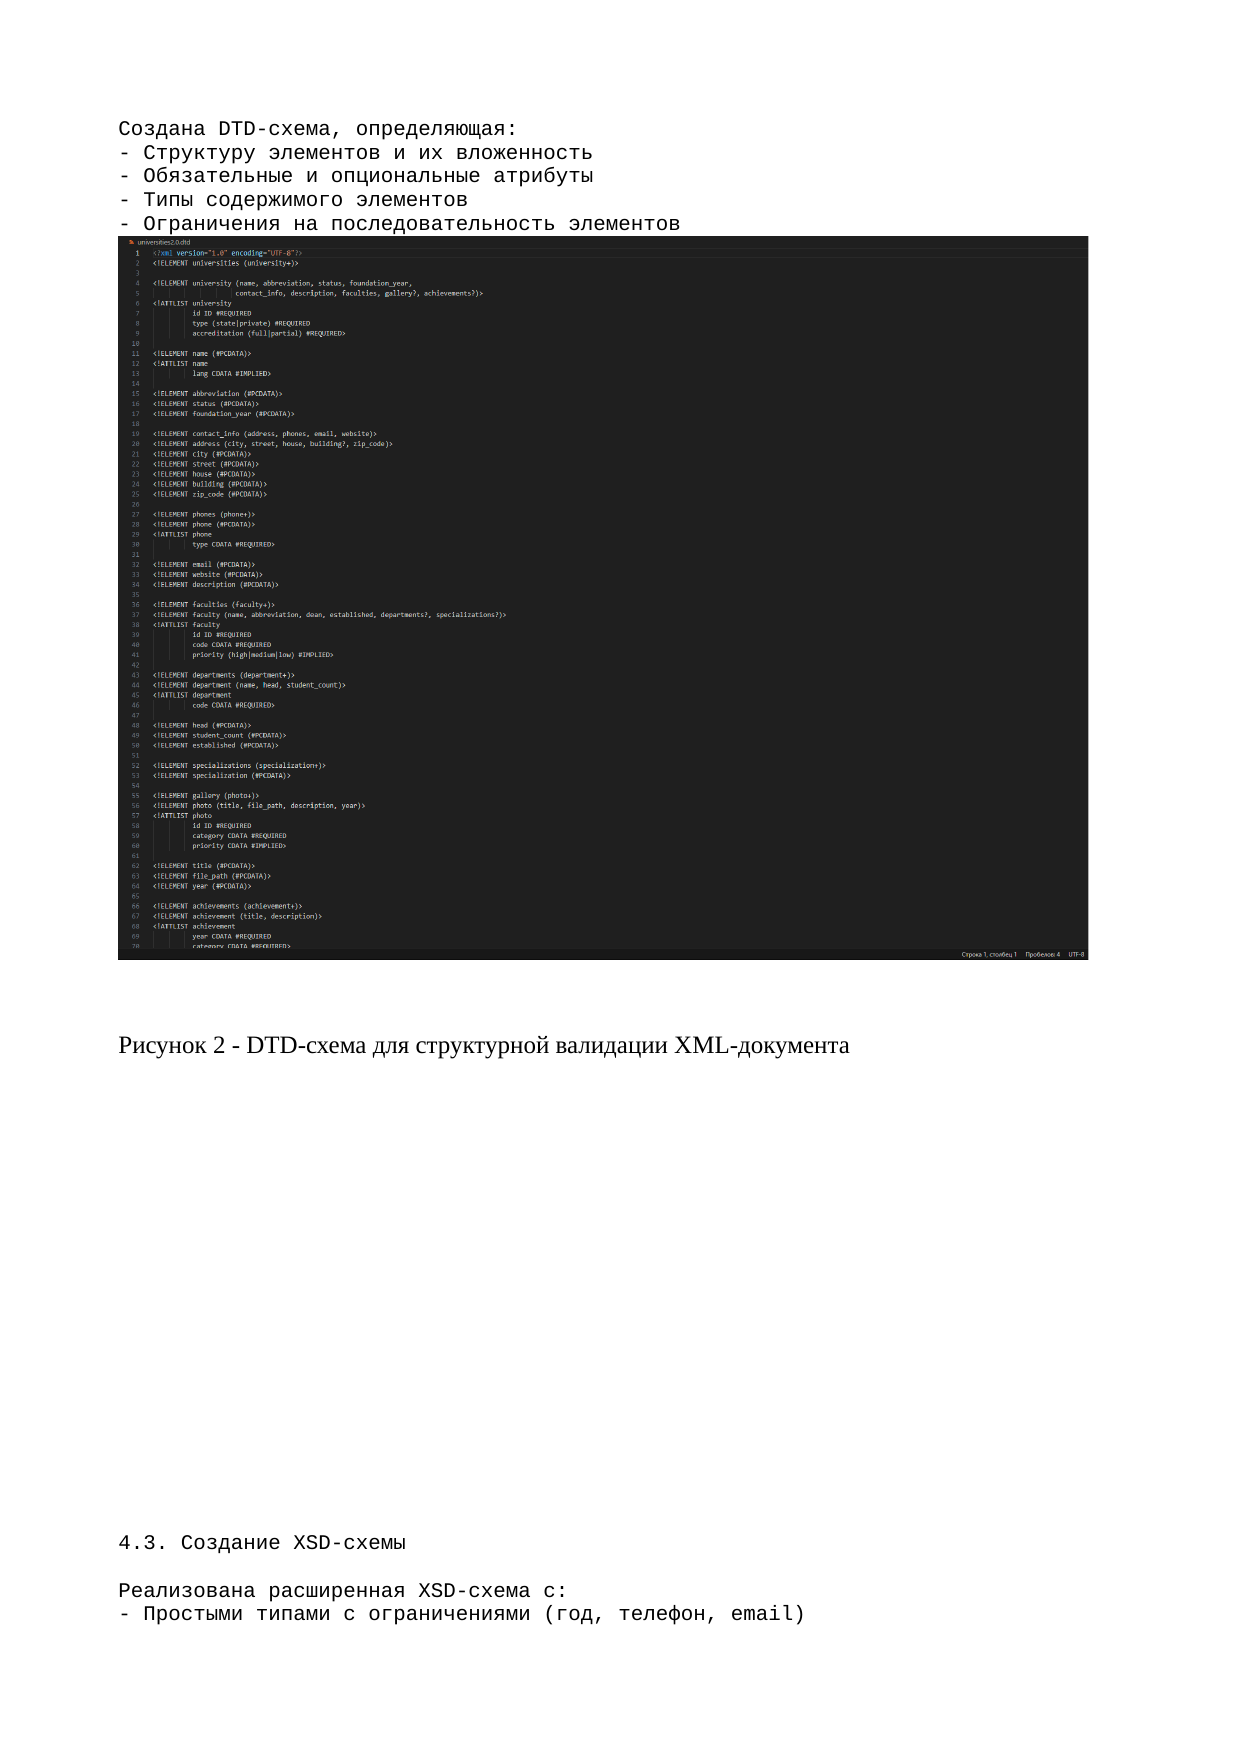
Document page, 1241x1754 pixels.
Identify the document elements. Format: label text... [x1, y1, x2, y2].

text Рисунок 2 - DTD-схема для структурной валидации XML-документа [118, 1031, 1122, 1059]
text 4.3. Создание XSD-схемы [118, 1532, 1122, 1556]
text Реализована расширенная XSD-схема с: [118, 1579, 1122, 1603]
text - Простыми типами с ограничениями (год, телефон, email) [118, 1603, 1122, 1627]
text - Структуру элементов и их вложенность [118, 142, 1122, 165]
text - Типы содержимого элементов [118, 189, 1122, 213]
text Создана DTD-схема, определяющая: [118, 118, 1122, 142]
text - Ограничения на последовательность элементов [118, 213, 1122, 236]
text - Обязательные и опциональные атрибуты [118, 165, 1122, 189]
